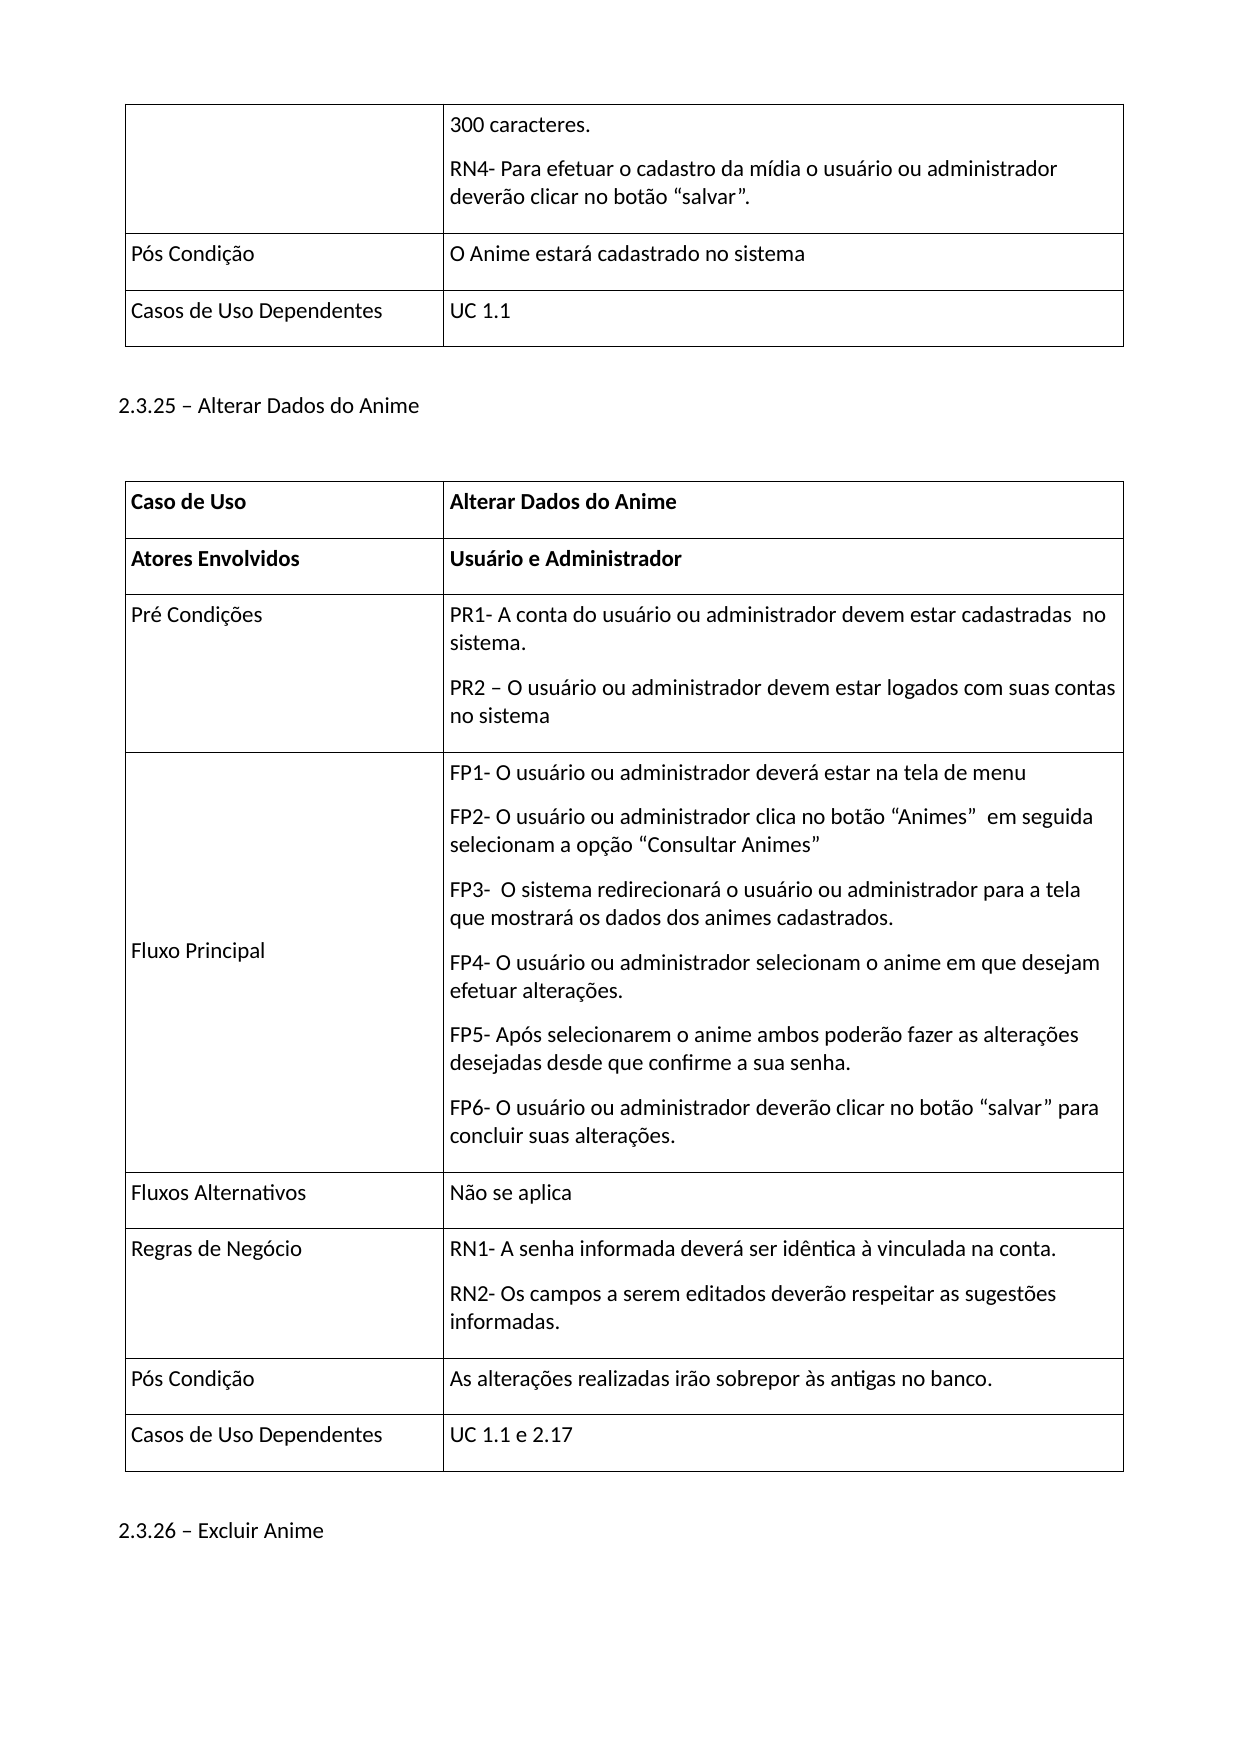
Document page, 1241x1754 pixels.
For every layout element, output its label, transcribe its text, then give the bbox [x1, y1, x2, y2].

table_cell Regras de Negócio [126, 1229, 443, 1358]
table_cell UC 1.1 [444, 291, 1123, 346]
table_cell Fluxo Principal [126, 753, 443, 1172]
table_cell As alterações realizadas irão sobrepor às antigas no banco. [444, 1359, 1123, 1414]
table_cell PR1- A conta do usuário ou administrador devem estar cadastradas no sistema. PR2 – O usuário ou administrador devem estar logados com suas contas no sistema [444, 595, 1123, 751]
table_cell Atores Envolvidos [126, 539, 443, 594]
table_cell RN1- A senha informada deverá ser idêntica à vinculada na conta. RN2- Os campos a serem editados deverão respeitar as sugestões informadas. [444, 1229, 1123, 1358]
table_cell Pós Condição [126, 234, 443, 289]
table_cell Casos de Uso Dependentes [126, 291, 443, 346]
table_cell 300 caracteres. RN4- Para efetuar o cadastro da mídia o usuário ou administrador deverão clicar no botão “salvar”. [444, 105, 1123, 233]
table_cell UC 1.1 e 2.17 [444, 1415, 1123, 1471]
text 2.3.25 – Alterar Dados do Anime [118, 391, 1122, 419]
table_cell Pré Condições [126, 595, 443, 751]
table_cell O Anime estará cadastrado no sistema [444, 234, 1123, 289]
table_cell Casos de Uso Dependentes [126, 1415, 443, 1471]
table_cell Fluxos Alternativos [126, 1173, 443, 1228]
text 2.3.26 – Excluir Anime [118, 1516, 1122, 1544]
table_cell Pós Condição [126, 1359, 443, 1414]
table_cell FP1- O usuário ou administrador deverá estar na tela de menu FP2- O usuário ou administrador clica no botão “Animes” em seguida selecionam a opção “Consultar Animes” FP3- O sistema redirecionará o usuário ou administrador para a tela que mostrará os dados dos animes cadastrados. FP4- O usuário ou administrador selecionam o anime em que desejam efetuar alterações. FP5- Após selecionarem o anime ambos poderão fazer as alterações desejadas desde que confirme a sua senha. FP6- O usuário ou administrador deverão clicar no botão “salvar” para concluir suas alterações. [444, 753, 1123, 1172]
table_cell [126, 105, 443, 233]
table_header Alterar Dados do Anime [444, 482, 1123, 537]
table_header Caso de Uso [126, 482, 443, 537]
table_cell Não se aplica [444, 1173, 1123, 1228]
table_cell Usuário e Administrador [444, 539, 1123, 594]
